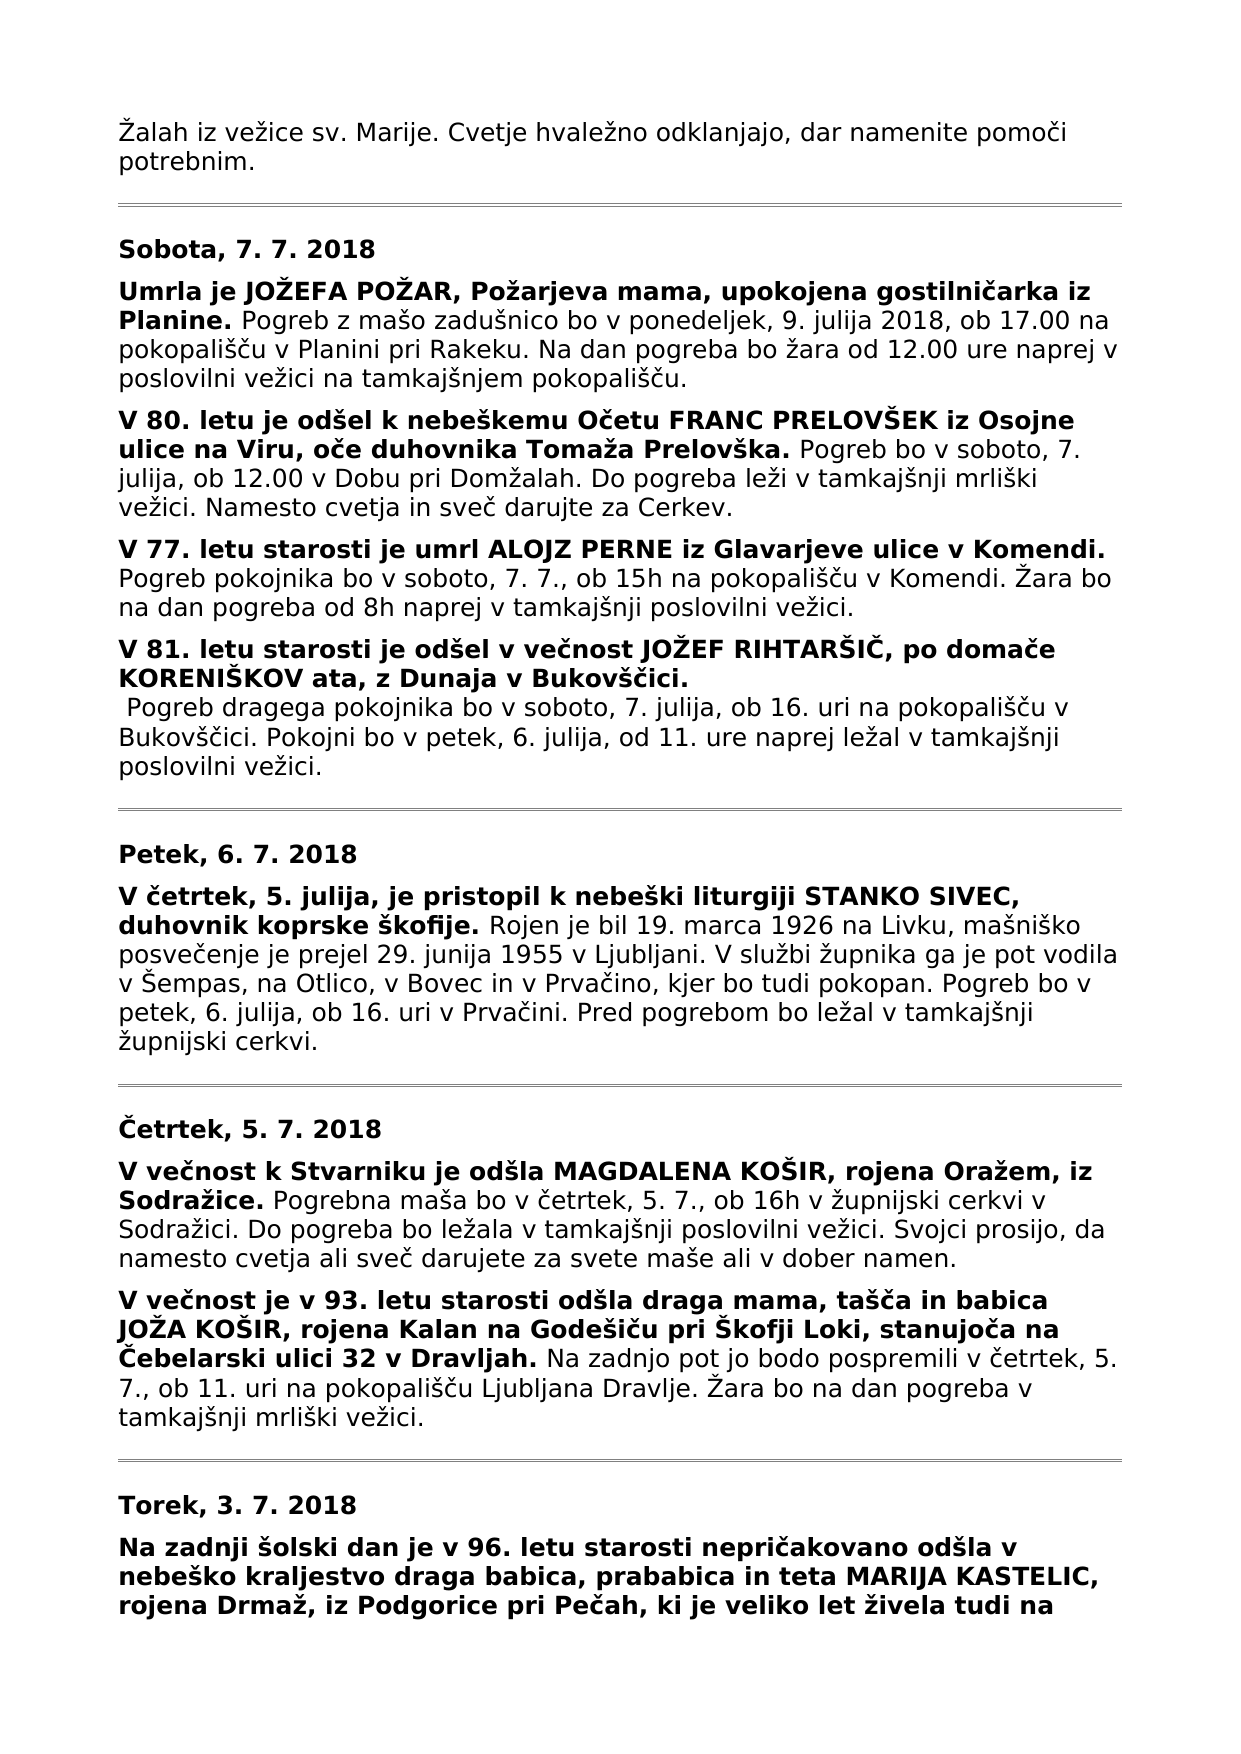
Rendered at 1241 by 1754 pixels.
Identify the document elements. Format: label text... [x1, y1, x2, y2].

text Sobota, 7. 7. 2018 [118, 235, 1122, 264]
text Umrla je JOŽEFA POŽAR, Požarjeva mama, upokojena gostilničarka iz Planine. Pogreb z mašo zadušnico bo v ponedeljek, 9. julija 2018, ob 17.00 na pokopališču v Planini pri Rakeku. Na dan pogreba bo žara od 12.00 ure naprej v poslovilni vežici na tamkajšnjem pokopališču. [118, 277, 1122, 394]
text V večnost je v 93. letu starosti odšla draga mama, tašča in babica JOŽA KOŠIR, rojena Kalan na Godešiču pri Škofji Loki, stanujoča na Čebelarski ulici 32 v Dravljah. Na zadnjo pot jo bodo pospremili v četrtek, 5. 7., ob 11. uri na pokopališču Ljubljana Dravlje. Žara bo na dan pogreba v tamkajšnji mrliški vežici. [118, 1286, 1122, 1432]
text V 81. letu starosti je odšel v večnost JOŽEF RIHTARŠIČ, po domače KORENIŠKOV ata, z Dunaja v Bukovščici. Pogreb dragega pokojnika bo v soboto, 7. julija, ob 16. uri na pokopališču v Bukovščici. Pokojni bo v petek, 6. julija, od 11. ure naprej ležal v tamkajšnji poslovilni vežici. [118, 635, 1122, 781]
text V četrtek, 5. julija, je pristopil k nebeški liturgiji STANKO SIVEC, duhovnik koprske škofije. Rojen je bil 19. marca 1926 na Livku, mašniško posvečenje je prejel 29. junija 1955 v Ljubljani. V službi župnika ga je pot vodila v Šempas, na Otlico, v Bovec in v Prvačino, kjer bo tudi pokopan. Pogreb bo v petek, 6. julija, ob 16. uri v Prvačini. Pred pogrebom bo ležal v tamkajšnji župnijski cerkvi. [118, 882, 1122, 1057]
text Četrtek, 5. 7. 2018 [118, 1116, 1122, 1145]
text V 80. letu je odšel k nebeškemu Očetu FRANC PRELOVŠEK iz Osojne ulice na Viru, oče duhovnika Tomaža Prelovška. Pogreb bo v soboto, 7. julija, ob 12.00 v Dobu pri Domžalah. Do pogreba leži v tamkajšnji mrliški vežici. Namesto cvetja in sveč darujte za Cerkev. [118, 406, 1122, 523]
text Žalah iz vežice sv. Marije. Cvetje hvaležno odklanjajo, dar namenite pomoči potrebnim. [118, 118, 1122, 176]
text Na zadnji šolski dan je v 96. letu starosti nepričakovano odšla v nebeško kraljestvo draga babica, prababica in teta MARIJA KASTELIC, rojena Drmaž, iz Podgorice pri Pečah, ki je veliko let živela tudi na [118, 1533, 1122, 1620]
text Petek, 6. 7. 2018 [118, 840, 1122, 869]
text V 77. letu starosti je umrl ALOJZ PERNE iz Glavarjeve ulice v Komendi. Pogreb pokojnika bo v soboto, 7. 7., ob 15h na pokopališču v Komendi. Žara bo na dan pogreba od 8h naprej v tamkajšnji poslovilni vežici. [118, 535, 1122, 623]
text V večnost k Stvarniku je odšla MAGDALENA KOŠIR, rojena Oražem, iz Sodražice. Pogrebna maša bo v četrtek, 5. 7., ob 16h v župnijski cerkvi v Sodražici. Do pogreba bo ležala v tamkajšnji poslovilni vežici. Svojci prosijo, da namesto cvetja ali sveč darujete za svete maše ali v dober namen. [118, 1157, 1122, 1274]
text Torek, 3. 7. 2018 [118, 1491, 1122, 1520]
